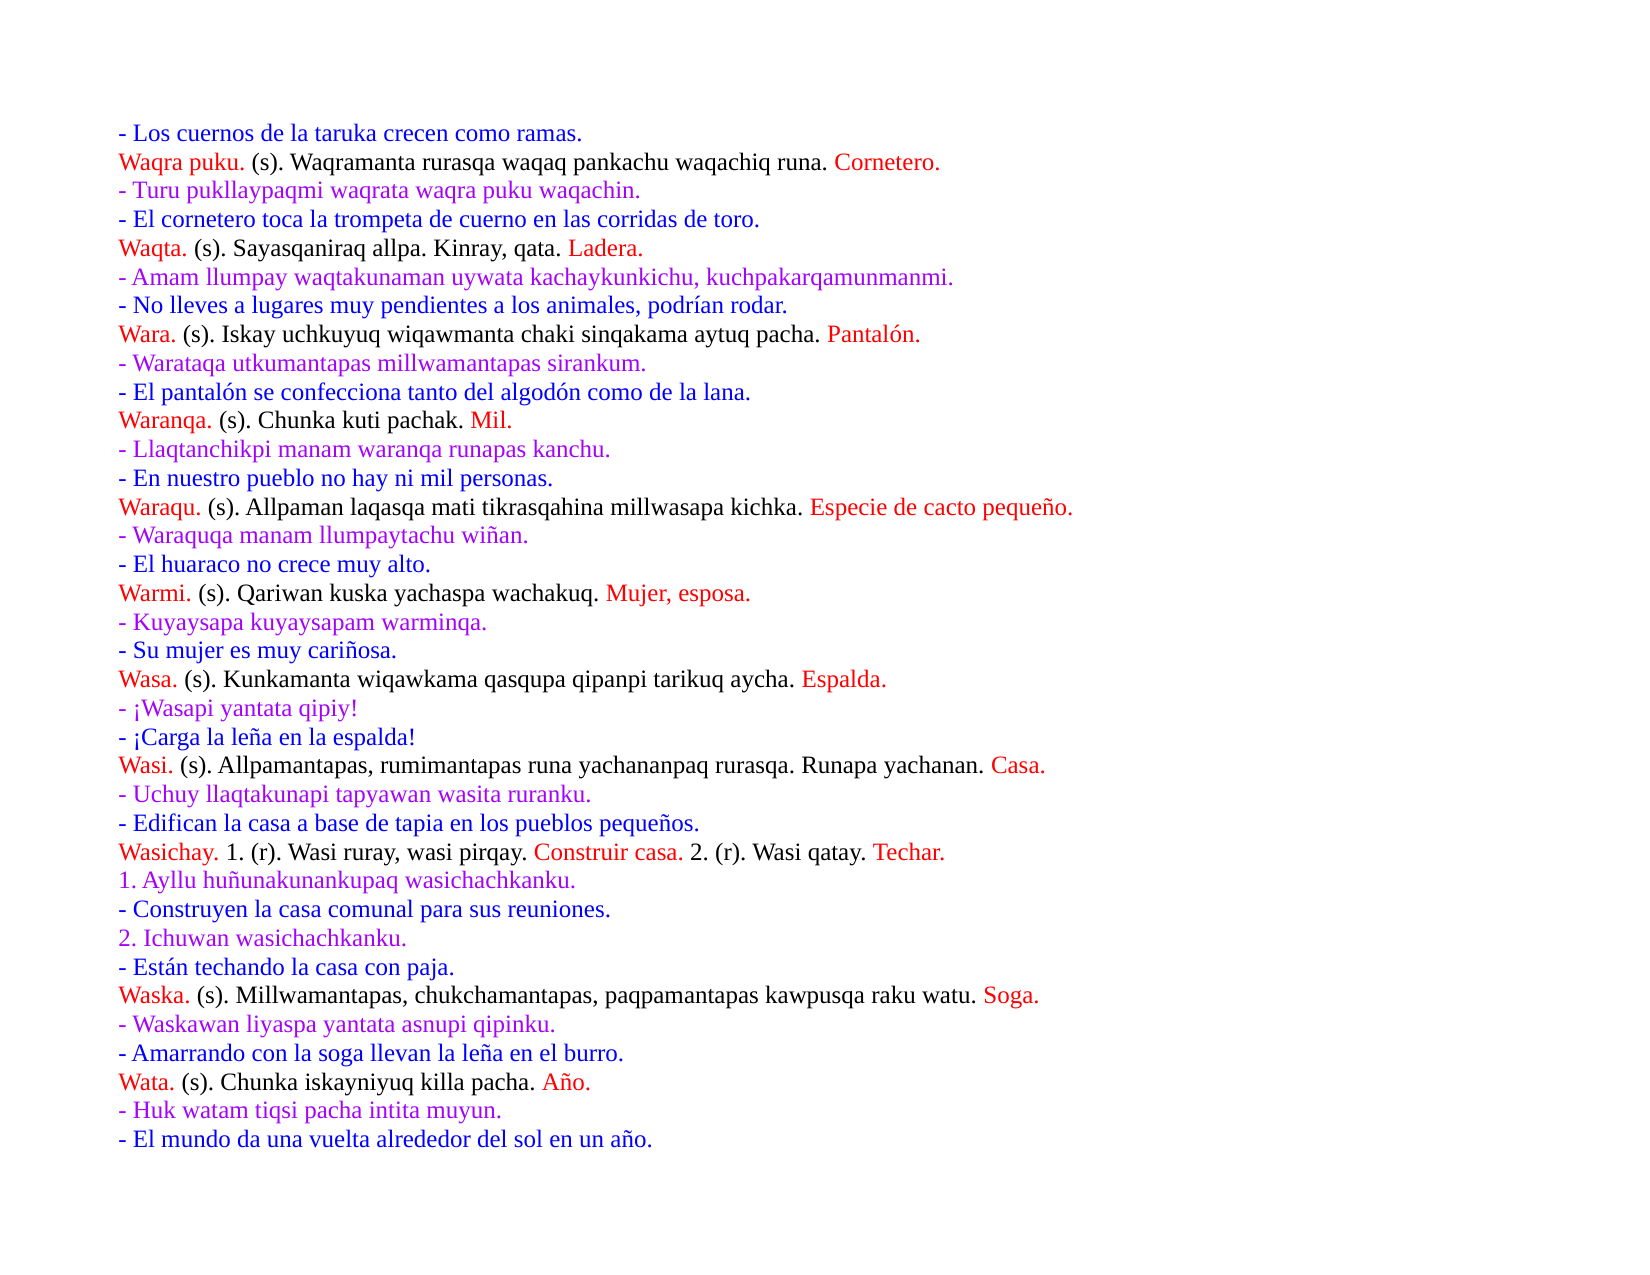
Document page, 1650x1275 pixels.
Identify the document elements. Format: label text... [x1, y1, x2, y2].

text - No lleves a lugares muy pendientes a los animales, podrían rodar. [118, 291, 1532, 319]
text - El mundo da una vuelta alrededor del sol en un año. [118, 1124, 1532, 1153]
text - Uchuy llaqtakunapi tapyawan wasita ruranku. [118, 779, 1532, 808]
text Waqta. (s). Sayasqaniraq allpa. Kinray, qata. Ladera. [118, 233, 1532, 262]
text Wara. (s). Iskay uchkuyuq wiqawmanta chaki sinqakama aytuq pacha. Pantalón. [118, 319, 1532, 348]
text Waqra puku. (s). Waqramanta rurasqa waqaq pankachu waqachiq runa. Cornetero. [118, 147, 1532, 176]
text - El cornetero toca la trompeta de cuerno en las corridas de toro. [118, 204, 1532, 233]
text - Amam llumpay waqtakunaman uywata kachaykunkichu, kuchpakarqamunmanmi. [118, 262, 1532, 291]
text - Su mujer es muy cariñosa. [118, 636, 1532, 664]
text - Llaqtanchikpi manam waranqa runapas kanchu. [118, 434, 1532, 463]
text - Warataqa utkumantapas millwamantapas sirankum. [118, 348, 1532, 377]
text - ¡Wasapi yantata qipiy! [118, 693, 1532, 722]
text Wasichay. 1. (r). Wasi ruray, wasi pirqay. Construir casa. 2. (r). Wasi qatay. Techar. [118, 837, 1532, 866]
text - Construyen la casa comunal para sus reuniones. [118, 894, 1532, 923]
text - Amarrando con la soga llevan la leña en el burro. [118, 1038, 1532, 1067]
text - En nuestro pueblo no hay ni mil personas. [118, 463, 1532, 492]
text Waraqu. (s). Allpaman laqasqa mati tikrasqahina millwasapa kichka. Especie de cacto pequeño. [118, 492, 1532, 521]
text Wasa. (s). Kunkamanta wiqawkama qasqupa qipanpi tarikuq aycha. Espalda. [118, 664, 1532, 693]
text Wasi. (s). Allpamantapas, rumimantapas runa yachananpaq rurasqa. Runapa yachanan. Casa. [118, 751, 1532, 779]
text - El pantalón se confecciona tanto del algodón como de la lana. [118, 377, 1532, 406]
text 2. Ichuwan wasichachkanku. [118, 923, 1532, 952]
text - ¡Carga la leña en la espalda! [118, 722, 1532, 751]
text - Huk watam tiqsi pacha intita muyun. [118, 1096, 1532, 1124]
text - Los cuernos de la taruka crecen como ramas. [118, 118, 1532, 147]
text - Están techando la casa con paja. [118, 952, 1532, 981]
text - Edifican la casa a base de tapia en los pueblos pequeños. [118, 808, 1532, 837]
text Wata. (s). Chunka iskayniyuq killa pacha. Año. [118, 1067, 1532, 1096]
text - El huaraco no crece muy alto. [118, 549, 1532, 578]
text Warmi. (s). Qariwan kuska yachaspa wachakuq. Mujer, esposa. [118, 578, 1532, 607]
text - Turu pukllaypaqmi waqrata waqra puku waqachin. [118, 176, 1532, 204]
text Waska. (s). Millwamantapas, chukchamantapas, paqpamantapas kawpusqa raku watu. Soga. [118, 981, 1532, 1009]
text - Waskawan liyaspa yantata asnupi qipinku. [118, 1009, 1532, 1038]
text Waranqa. (s). Chunka kuti pachak. Mil. [118, 406, 1532, 434]
text - Kuyaysapa kuyaysapam warminqa. [118, 607, 1532, 636]
text - Waraquqa manam llumpaytachu wiñan. [118, 521, 1532, 549]
text 1. Ayllu huñunakunankupaq wasichachkanku. [118, 866, 1532, 894]
